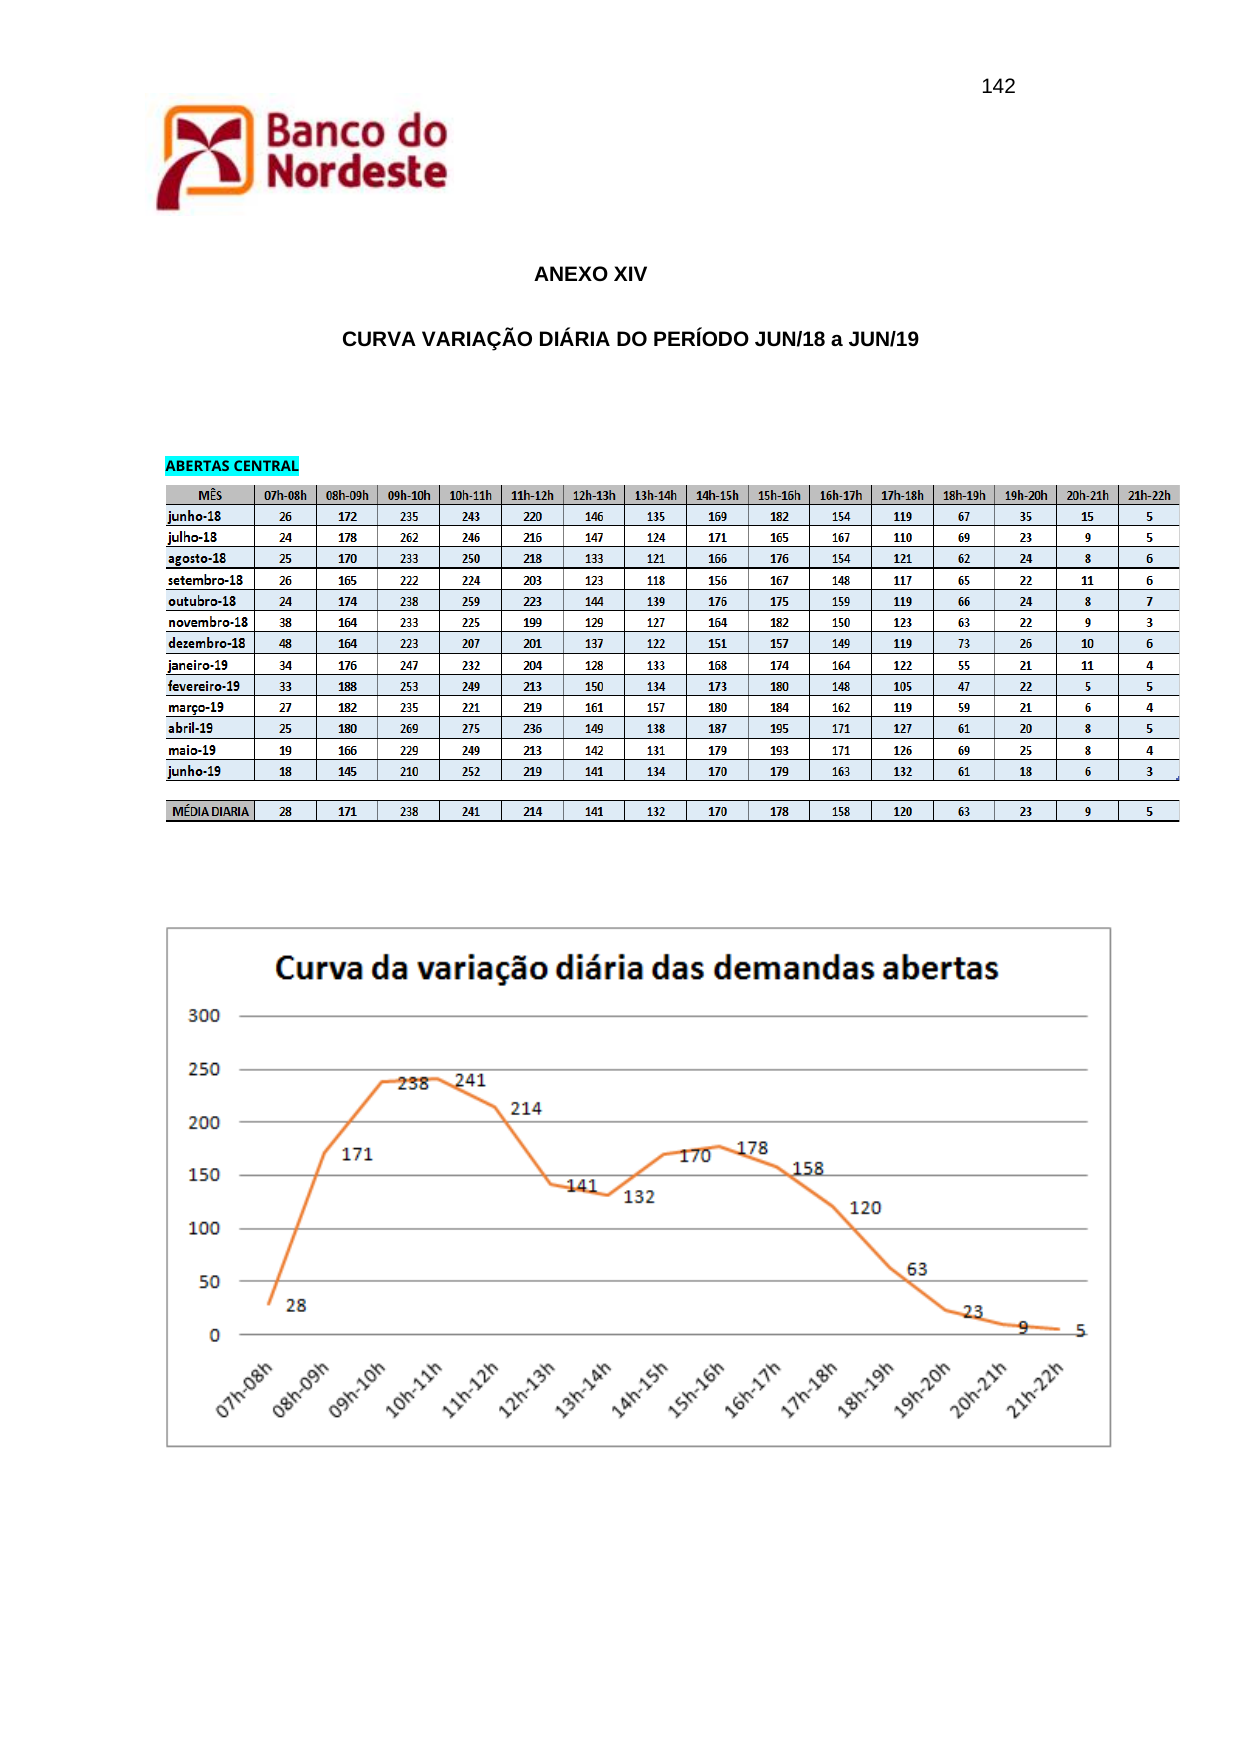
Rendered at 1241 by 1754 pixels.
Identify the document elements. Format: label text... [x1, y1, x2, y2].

text ABERTAS CENTRAL [165, 456, 1016, 476]
picture [165, 927, 1113, 1449]
text CURVA VARIAÇÃO DIÁRIA DO PERÍODO JUN/18 a JUN/19 [165, 327, 1096, 351]
picture [165, 484, 1180, 822]
text ANEXO XIV [165, 262, 1016, 286]
picture [144, 93, 455, 220]
